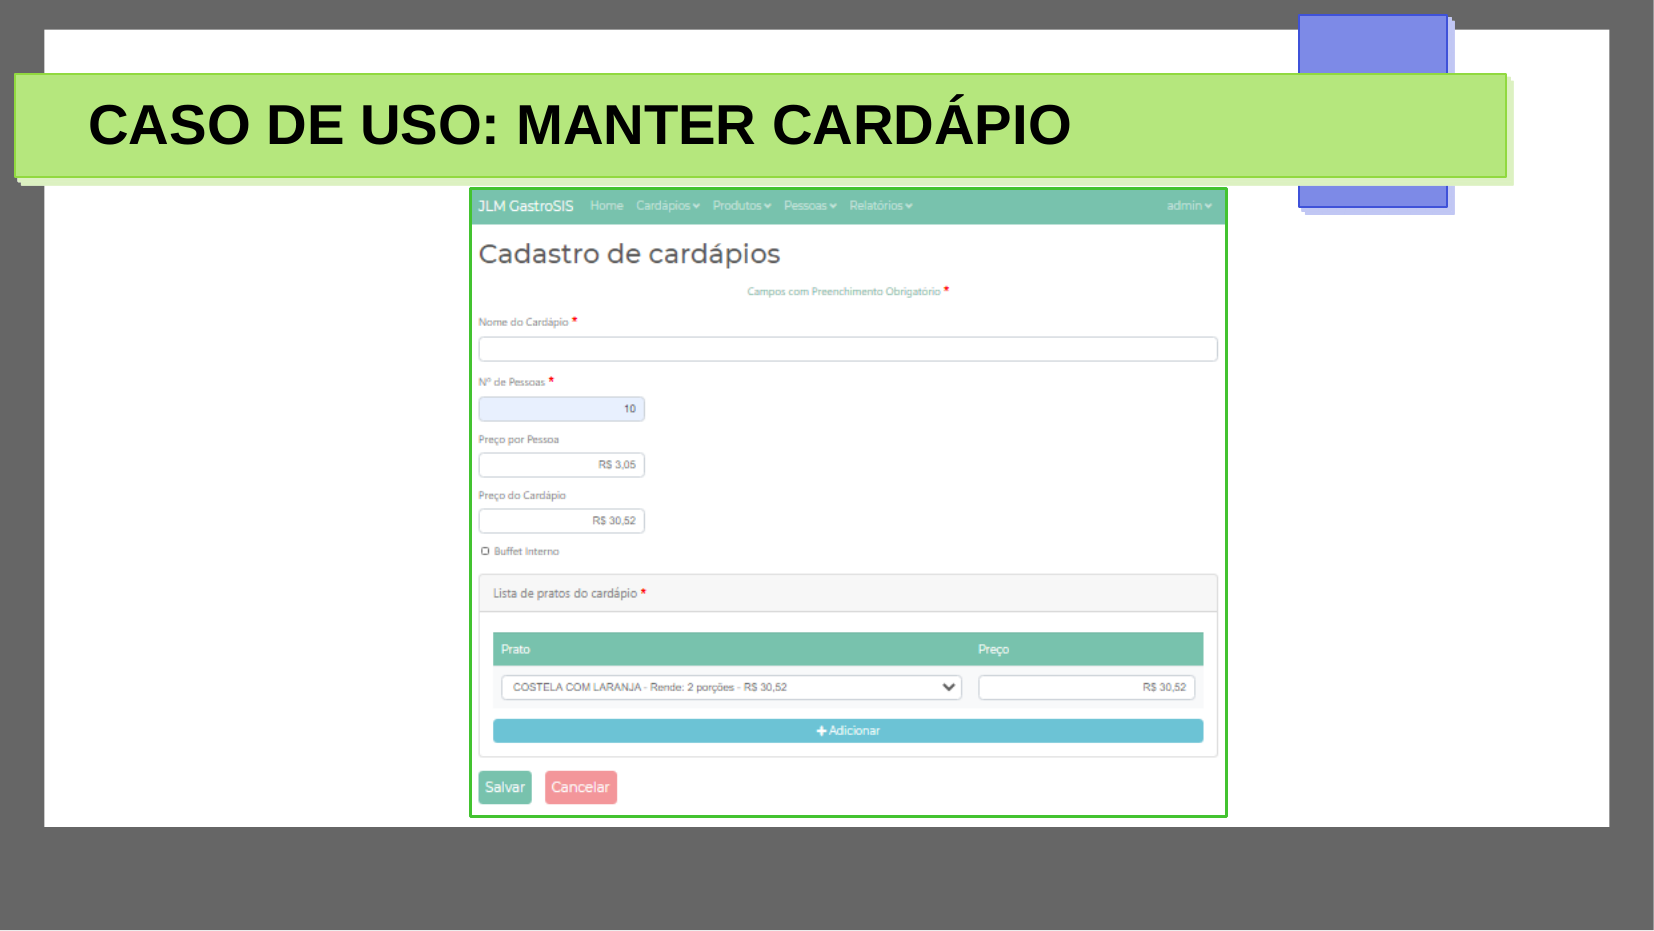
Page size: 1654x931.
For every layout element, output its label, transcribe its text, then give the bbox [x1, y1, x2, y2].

title Caso de Uso: manter cardápio [88, 73, 1506, 178]
picture [472, 190, 1225, 815]
